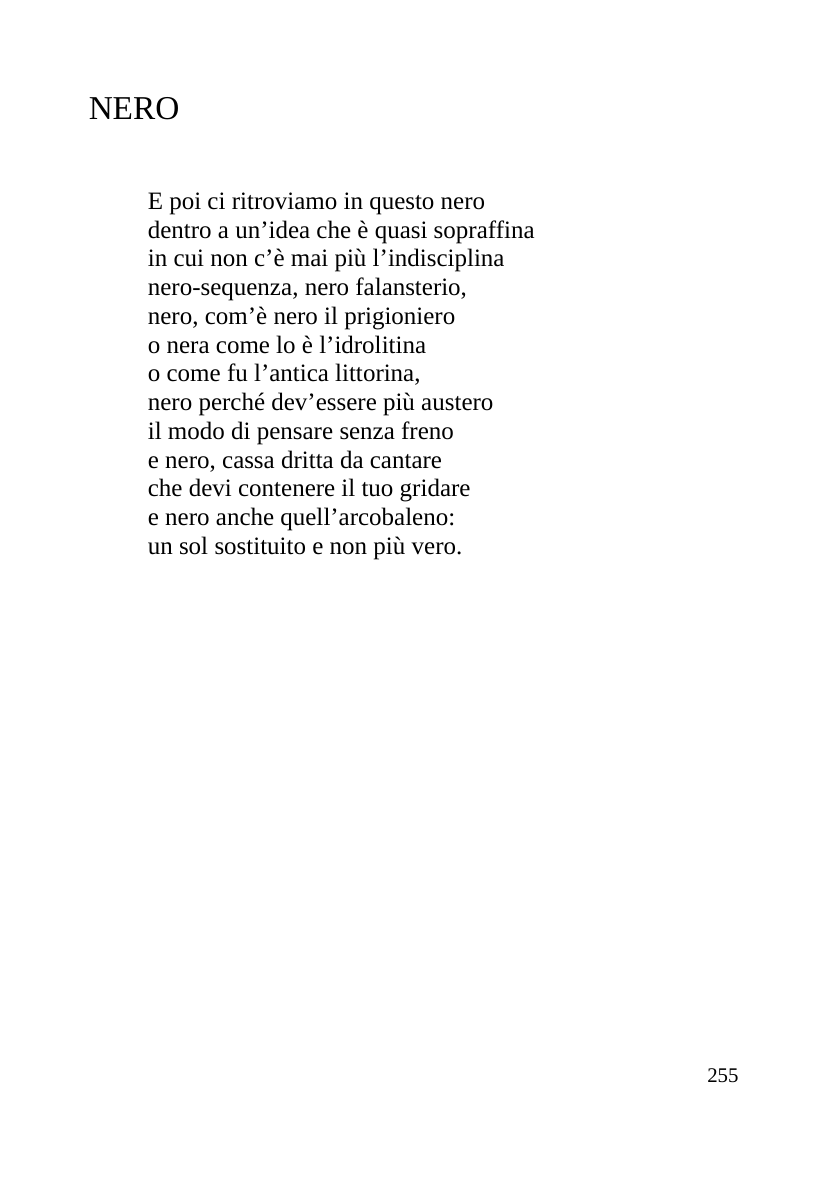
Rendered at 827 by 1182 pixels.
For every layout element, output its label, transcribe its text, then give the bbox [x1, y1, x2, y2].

text E poi ci ritroviamo in questo nero [148, 186, 738, 215]
text o nera come lo è l’idrolitina [148, 330, 738, 358]
text e nero, cassa dritta da cantare [148, 445, 738, 473]
text nero, com’è nero il prigioniero [148, 301, 738, 330]
text NERO [88, 88, 738, 127]
text in cui non c’è mai più l’indisciplina [148, 243, 738, 272]
text e nero anche quell’arcobaleno: [148, 502, 738, 531]
text o come fu l’antica littorina, [148, 358, 738, 387]
text un sol sostituito e non più vero. [148, 531, 738, 560]
text nero perché dev’essere più austero [148, 387, 738, 416]
text il modo di pensare senza freno [148, 416, 738, 445]
text che devi contenere il tuo gridare [148, 473, 738, 502]
text dentro a un’idea che è quasi sopraffina [148, 215, 738, 243]
text nero-sequenza, nero falansterio, [148, 272, 738, 301]
